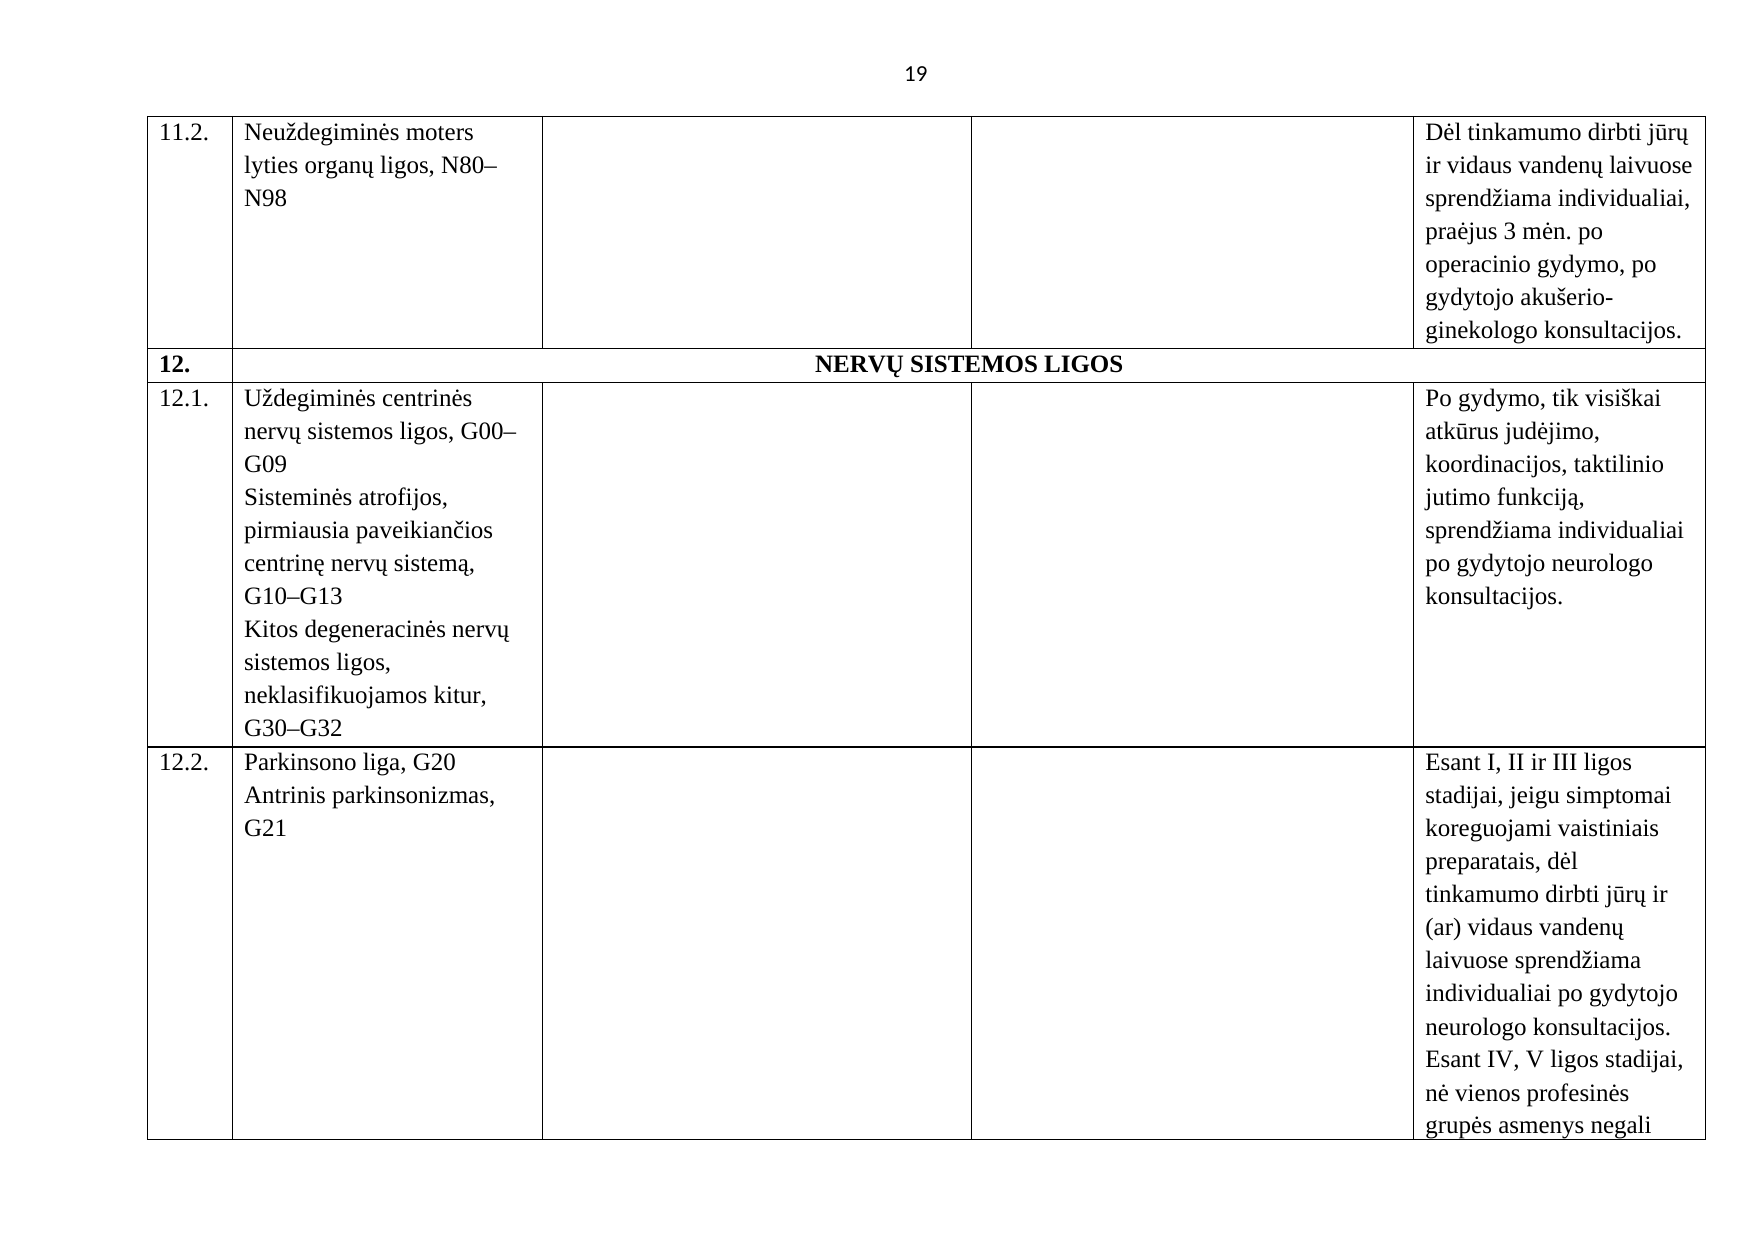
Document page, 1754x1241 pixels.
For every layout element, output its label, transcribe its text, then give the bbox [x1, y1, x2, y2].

table_cell 12.2. [148, 748, 232, 1139]
table_cell Neuždegiminės moters lyties organų ligos, N80–N98 [233, 117, 542, 348]
table_cell 12.1. [148, 383, 232, 746]
table_cell Parkinsono liga, G20 Antrinis parkinsonizmas, G21 [233, 748, 542, 1139]
table_cell 11.2. [148, 117, 232, 348]
table_cell Esant I, II ir III ligos stadijai, jeigu simptomai koreguojami vaistiniais preparatais, dėl tinkamumo dirbti jūrų ir (ar) vidaus vandenų laivuose sprendžiama individualiai po gydytojo neurologo konsultacijos. Esant IV, V ligos stadijai, nė vienos profesinės grupės asmenys negali [1414, 748, 1705, 1139]
table_cell [543, 748, 971, 1139]
table_cell 12. [148, 349, 232, 382]
table_cell Po gydymo, tik visiškai atkūrus judėjimo, koordinacijos, taktilinio jutimo funkciją, sprendžiama individualiai po gydytojo neurologo konsultacijos. [1414, 383, 1705, 746]
table_cell [972, 748, 1413, 1139]
table_cell [972, 383, 1413, 746]
table_cell [972, 117, 1413, 348]
table_cell [543, 117, 971, 348]
table_cell NERVŲ SISTEMOS LIGOS [233, 349, 1705, 382]
table_cell [543, 383, 971, 746]
table_cell Dėl tinkamumo dirbti jūrų ir vidaus vandenų laivuose sprendžiama individualiai, praėjus 3 mėn. po operacinio gydymo, po gydytojo akušerio-ginekologo konsultacijos. [1414, 117, 1705, 348]
table_cell Uždegiminės centrinės nervų sistemos ligos, G00–G09 Sisteminės atrofijos, pirmiausia paveikiančios centrinę nervų sistemą, G10–G13 Kitos degeneracinės nervų sistemos ligos, neklasifikuojamos kitur, G30–G32 [233, 383, 542, 746]
